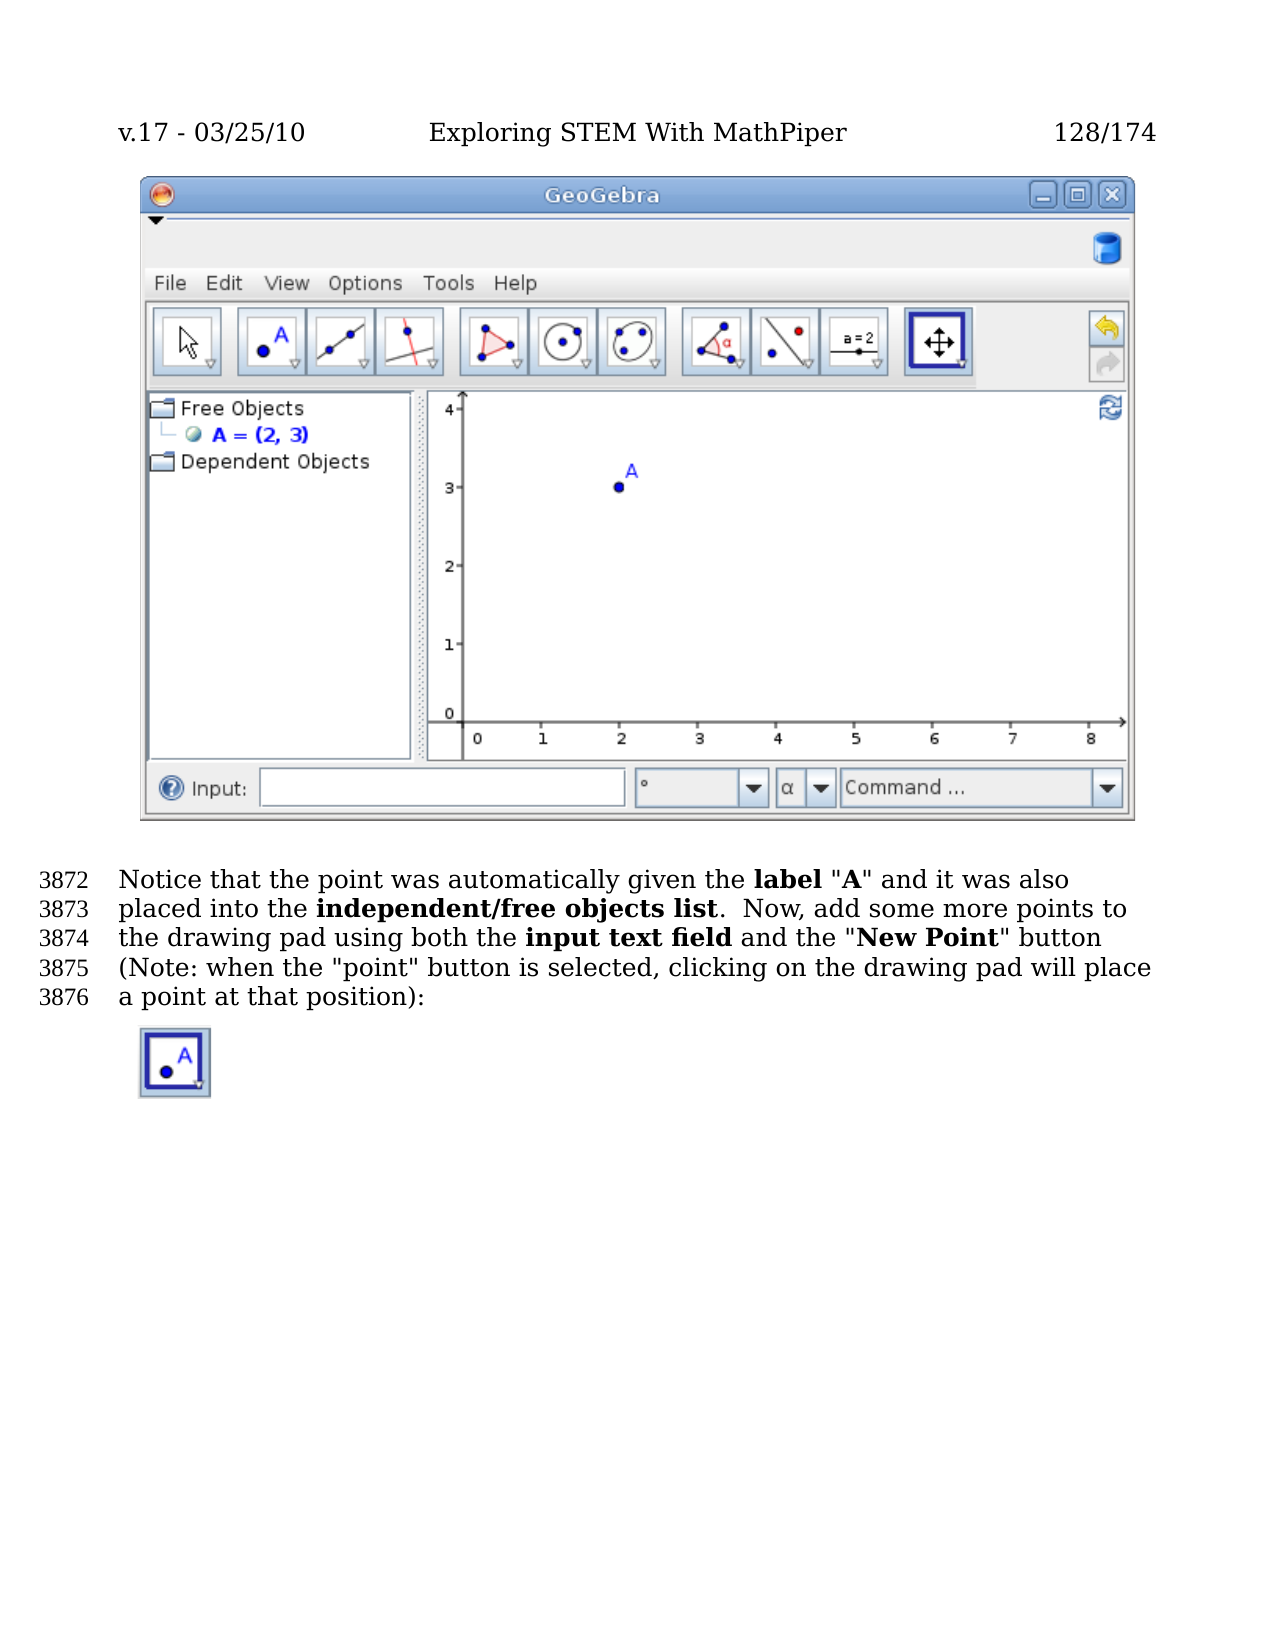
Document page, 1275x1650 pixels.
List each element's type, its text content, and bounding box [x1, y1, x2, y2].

picture [140, 176, 1136, 821]
text Notice that the point was automatically given the label "A" and it was also placed into the independent/free objects list. Now, add some more points to the drawing pad using both the input text field and the "New Point" button (Note: when the "point" button is selected, clicking on the drawing pad will place a point at that position): [118, 865, 1157, 1011]
picture [137, 1025, 212, 1099]
